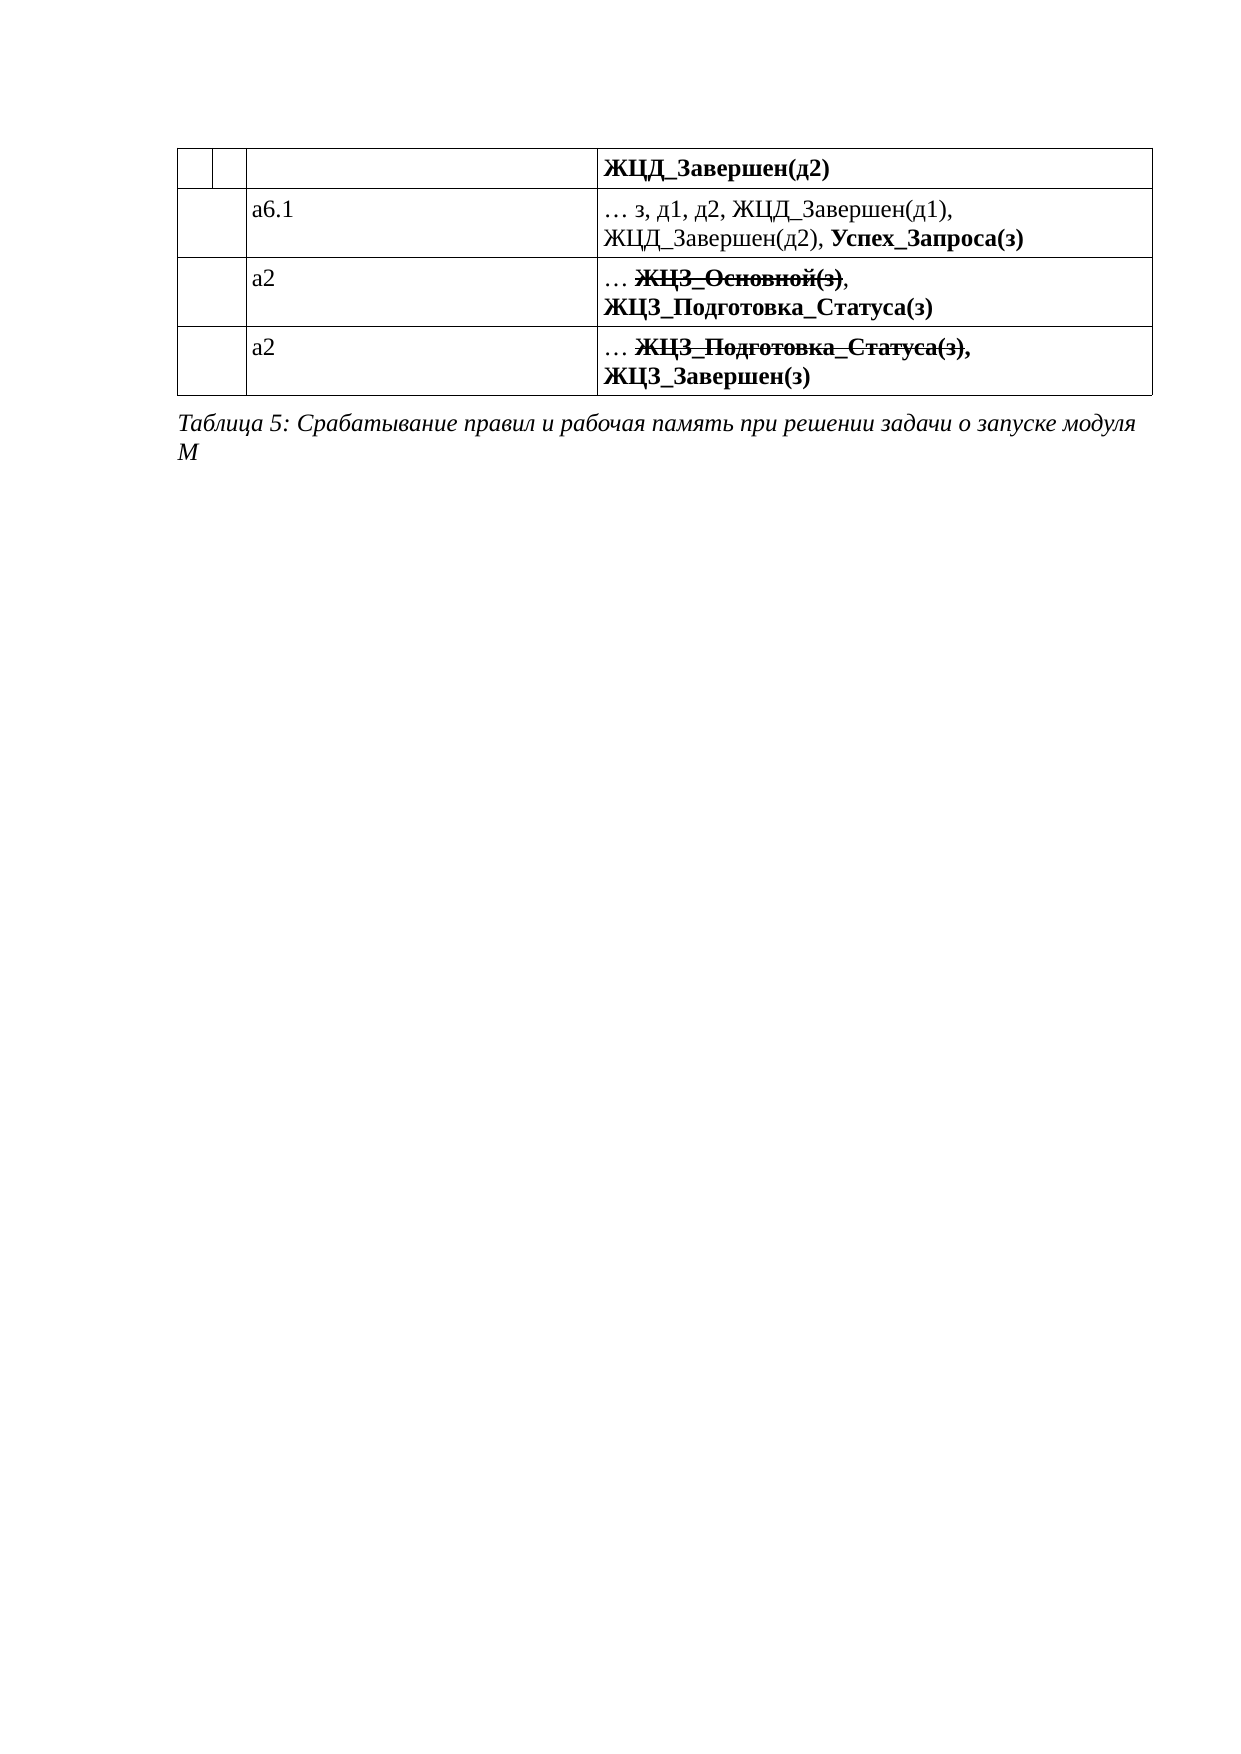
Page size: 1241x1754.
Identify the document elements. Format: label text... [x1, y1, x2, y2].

table_cell а6.1 [247, 189, 597, 257]
table_cell … ЖЦЗ_Основной(з), ЖЦЗ_Подготовка_Cтатуса(з) [598, 258, 1152, 326]
table_cell [213, 149, 246, 188]
table_cell … з, д1, д2, ЖЦД_Завершен(д1), ЖЦД_Завершен(д2), Успех_Запроса(з) [598, 189, 1152, 257]
table_cell ЖЦД_Завершен(д2) [598, 149, 1152, 188]
table_cell [178, 258, 246, 326]
table_cell [178, 327, 246, 395]
table_cell … ЖЦЗ_Подготовка_Cтатуса(з), ЖЦЗ_Завершен(з) [598, 327, 1152, 395]
table_cell а2 [247, 327, 597, 395]
text Таблица 5: Срабатывание правил и рабочая память при решении задачи о запуске модуля М [177, 408, 1152, 465]
table_cell [247, 149, 597, 188]
table_cell а2 [247, 258, 597, 326]
table_cell [178, 149, 212, 188]
table_cell [178, 189, 246, 257]
